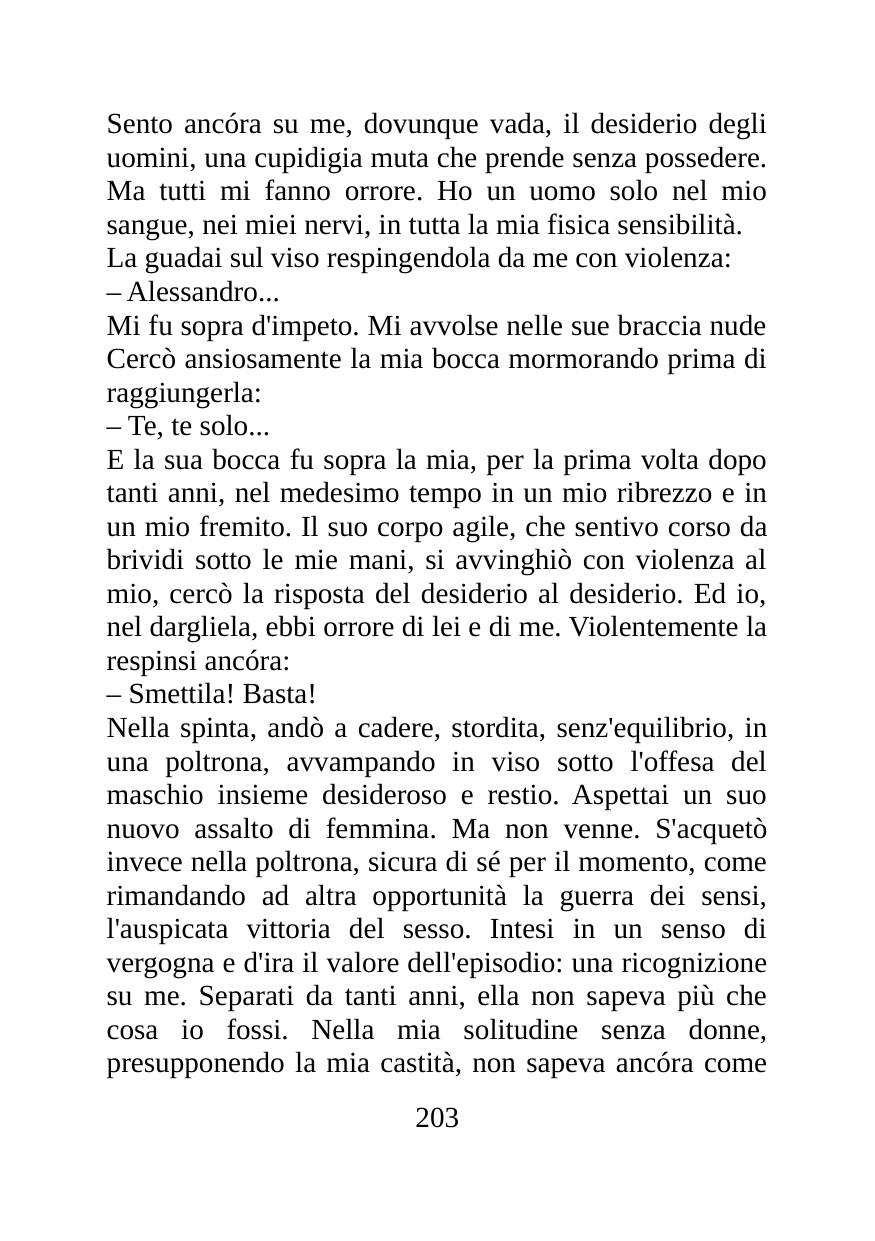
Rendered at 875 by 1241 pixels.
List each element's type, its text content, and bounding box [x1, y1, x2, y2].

text – Alessandro... [106, 274, 768, 308]
text Nella spinta, andò a cadere, stordita, senz'equilibrio, in una poltrona, avvampando in viso sotto l'offesa del maschio insieme desideroso e restio. Aspettai un suo nuovo assalto di femmina. Ma non venne. S'acquetò invece nella poltrona, sicura di sé per il momento, come rimandando ad altra opportunità la guerra dei sensi, l'auspicata vittoria del sesso. Intesi in un senso di vergogna e d'ira il valore dell'episodio: una ricognizione su me. Separati da tanti anni, ella non sapeva più che cosa io fossi. Nella mia solitudine senza donne, presupponendo la mia castità, non sapeva ancóra come [106, 710, 768, 1079]
text Mi fu sopra d'impeto. Mi avvolse nelle sue braccia nude Cercò ansiosamente la mia bocca mormorando prima di raggiungerla: [106, 308, 768, 408]
text La guadai sul viso respingendola da me con violenza: [106, 241, 768, 274]
text – Smettila! Basta! [106, 677, 768, 710]
text – Te, te solo... [106, 408, 768, 442]
text E la sua bocca fu sopra la mia, per la prima volta dopo tanti anni, nel medesimo tempo in un mio ribrezzo e in un mio fremito. Il suo corpo agile, che sentivo corso da brividi sotto le mie mani, si avvinghiò con violenza al mio, cercò la risposta del desiderio al desiderio. Ed io, nel dargliela, ebbi orrore di lei e di me. Violentemente la respinsi ancóra: [106, 442, 768, 677]
text Sento ancóra su me, dovunque vada, il desiderio degli uomini, una cupidigia muta che prende senza possedere. Ma tutti mi fanno orrore. Ho un uomo solo nel mio sangue, nei miei nervi, in tutta la mia fisica sensibilità. [106, 106, 768, 241]
